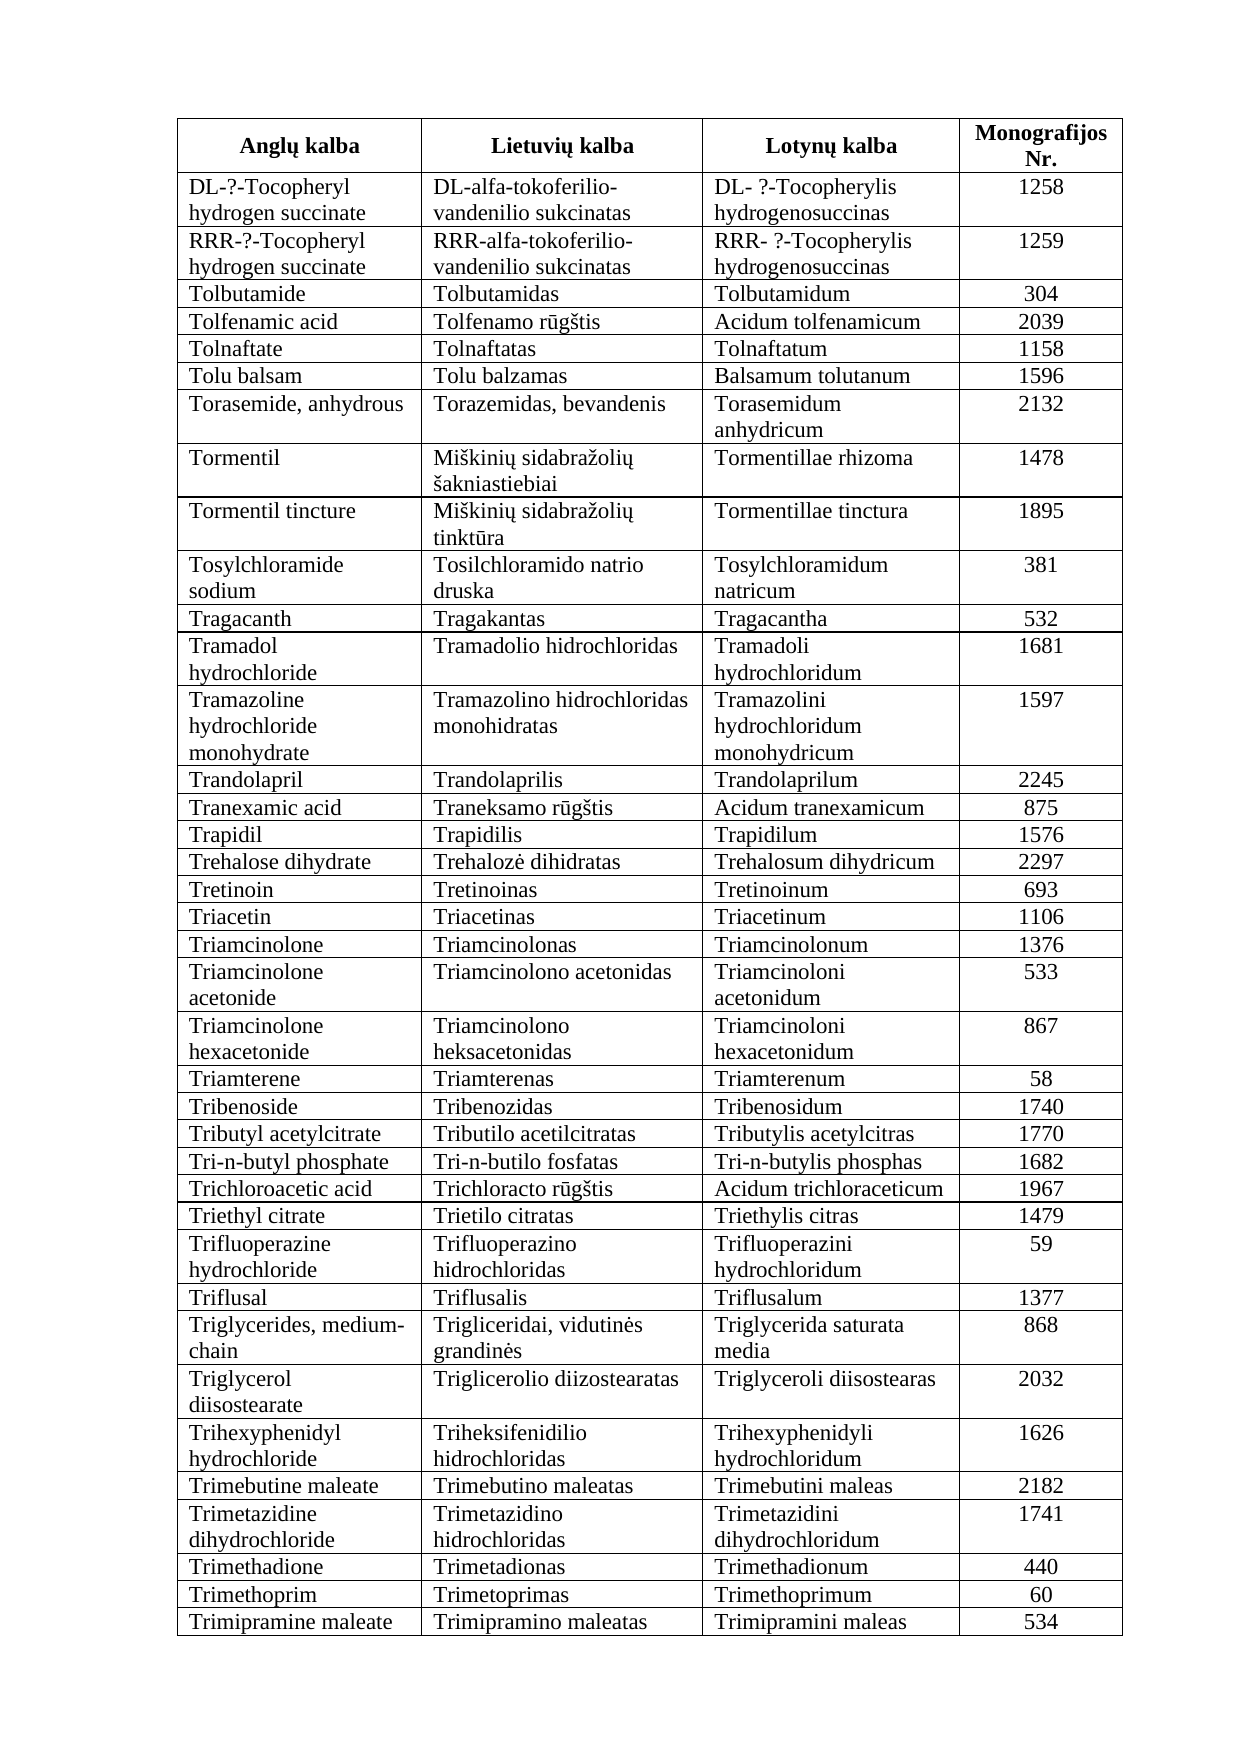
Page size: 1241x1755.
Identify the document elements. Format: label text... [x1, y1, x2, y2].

table_cell 1626 [960, 1419, 1122, 1471]
table_cell 1479 [960, 1203, 1122, 1229]
table_cell Tolu balsam [178, 363, 421, 389]
table_cell Tretinoinas [422, 876, 702, 902]
table_cell DL-?-Tocopheryl hydrogen succinate [178, 173, 421, 226]
table_cell 868 [960, 1311, 1122, 1364]
table_cell Trimipramine maleate [178, 1608, 421, 1634]
table_cell Tragacanth [178, 605, 421, 631]
table_cell Triflusal [178, 1284, 421, 1310]
table_cell 1740 [960, 1093, 1122, 1119]
table_cell Triflusalis [422, 1284, 702, 1310]
table_cell Triacetinum [703, 903, 959, 929]
table_cell Miškinių sidabražolių tinktūra [422, 498, 702, 550]
table_cell Tretinoinum [703, 876, 959, 902]
table_cell 304 [960, 280, 1122, 307]
table_cell Torazemidas, bevandenis [422, 390, 702, 443]
table_cell Triamcinoloni hexacetonidum [703, 1012, 959, 1064]
table_cell 2297 [960, 849, 1122, 875]
table_cell Trimetazidino hidrochloridas [422, 1500, 702, 1552]
table_cell 58 [960, 1066, 1122, 1092]
table_cell Balsamum tolutanum [703, 363, 959, 389]
table_cell Triamcinoloni acetonidum [703, 958, 959, 1011]
table_cell Tribenozidas [422, 1093, 702, 1119]
table_cell Tramazolino hidrochloridas monohidratas [422, 686, 702, 765]
table_cell Trehalose dihydrate [178, 849, 421, 875]
table_cell Triethylis citras [703, 1203, 959, 1229]
table_cell Tolbutamide [178, 280, 421, 307]
table_cell DL-alfa-tokoferilio- vandenilio sukcinatas [422, 173, 702, 226]
table_cell Tolfenamic acid [178, 308, 421, 334]
table_cell 534 [960, 1608, 1122, 1634]
table_cell Trimebutine maleate [178, 1472, 421, 1499]
table_cell 1682 [960, 1148, 1122, 1174]
table_cell Tribenoside [178, 1093, 421, 1119]
table_cell Tranexamic acid [178, 794, 421, 820]
table_cell RRR- ?-Tocopherylis hydrogenosuccinas [703, 227, 959, 279]
table_cell Tributylis acetylcitras [703, 1120, 959, 1147]
table_cell Tosylchloramide sodium [178, 551, 421, 604]
table_cell Triamterenas [422, 1066, 702, 1092]
table_cell Trapidilis [422, 821, 702, 847]
table_cell Torasemidum anhydricum [703, 390, 959, 443]
table_cell Tri-n-butilo fosfatas [422, 1148, 702, 1174]
table_cell 1106 [960, 903, 1122, 929]
table_cell 1478 [960, 444, 1122, 496]
table_cell 867 [960, 1012, 1122, 1064]
table_cell Triglycerol diisostearate [178, 1365, 421, 1417]
table_cell Acidum tranexamicum [703, 794, 959, 820]
table_cell Trichloracto rūgštis [422, 1175, 702, 1201]
table_cell Tributyl acetylcitrate [178, 1120, 421, 1147]
table_cell Tramazolini hydrochloridum monohydricum [703, 686, 959, 765]
table_cell Trichloroacetic acid [178, 1175, 421, 1201]
table_cell 1770 [960, 1120, 1122, 1147]
table_cell 59 [960, 1230, 1122, 1283]
table_cell Triamcinolonas [422, 931, 702, 957]
table_cell 1576 [960, 821, 1122, 847]
table_cell Acidum tolfenamicum [703, 308, 959, 334]
table_cell Tragacantha [703, 605, 959, 631]
table_cell 1597 [960, 686, 1122, 765]
table_cell 2039 [960, 308, 1122, 334]
table_cell Tolfenamo rūgštis [422, 308, 702, 334]
table_cell Trapidilum [703, 821, 959, 847]
table_cell Triglyceroli diisostearas [703, 1365, 959, 1417]
table_cell Trapidil [178, 821, 421, 847]
table_cell Trimethadione [178, 1554, 421, 1580]
table_cell Tormentil tincture [178, 498, 421, 550]
table_cell Traneksamo rūgštis [422, 794, 702, 820]
table_cell 2132 [960, 390, 1122, 443]
table_cell Triheksifenidilio hidrochloridas [422, 1419, 702, 1471]
table_cell 533 [960, 958, 1122, 1011]
table_cell Miškinių sidabražolių šakniastiebiai [422, 444, 702, 496]
table_cell Triamcinolone hexacetonide [178, 1012, 421, 1064]
table_cell 1681 [960, 633, 1122, 685]
table_cell Trimebutini maleas [703, 1472, 959, 1499]
table_cell Tolbutamidum [703, 280, 959, 307]
table_cell 1895 [960, 498, 1122, 550]
table_cell Triglicerolio diizostearatas [422, 1365, 702, 1417]
table_cell Trimetazidine dihydrochloride [178, 1500, 421, 1552]
table_cell Triamcinolono heksacetonidas [422, 1012, 702, 1064]
table_cell 1377 [960, 1284, 1122, 1310]
table_cell Triamcinolono acetonidas [422, 958, 702, 1011]
table_cell Tosilchloramido natrio druska [422, 551, 702, 604]
table_cell Trimetadionas [422, 1554, 702, 1580]
table_cell Tribenosidum [703, 1093, 959, 1119]
table_cell 532 [960, 605, 1122, 631]
table_cell Tretinoin [178, 876, 421, 902]
table_cell Trimetoprimas [422, 1581, 702, 1607]
table_cell 1376 [960, 931, 1122, 957]
table_cell Triacetinas [422, 903, 702, 929]
table_cell Tramazoline hydrochloride monohydrate [178, 686, 421, 765]
table_cell 875 [960, 794, 1122, 820]
table_cell Tramadol hydrochloride [178, 633, 421, 685]
table_header Monografijos Nr. [960, 119, 1122, 172]
table_header Lietuvių kalba [422, 119, 702, 172]
table_cell Trimethoprimum [703, 1581, 959, 1607]
table_cell Trimethoprim [178, 1581, 421, 1607]
table_cell Tragakantas [422, 605, 702, 631]
table_cell Triglycerida saturata media [703, 1311, 959, 1364]
table_cell Trimethadionum [703, 1554, 959, 1580]
table_cell Triglycerides, medium-chain [178, 1311, 421, 1364]
table_cell 1741 [960, 1500, 1122, 1552]
table_cell Tramadolio hidrochloridas [422, 633, 702, 685]
table_cell 381 [960, 551, 1122, 604]
table_cell Trehalosum dihydricum [703, 849, 959, 875]
table_cell Trihexyphenidyl hydrochloride [178, 1419, 421, 1471]
table_cell Torasemide, anhydrous [178, 390, 421, 443]
table_cell 2245 [960, 766, 1122, 793]
table_cell Trandolapril [178, 766, 421, 793]
table_cell Tolu balzamas [422, 363, 702, 389]
table_cell Tri-n-butyl phosphate [178, 1148, 421, 1174]
table_cell Tolnaftate [178, 335, 421, 362]
table_cell Tolbutamidas [422, 280, 702, 307]
table_cell Tolnaftatum [703, 335, 959, 362]
table_cell 1967 [960, 1175, 1122, 1201]
table_cell Tormentillae tinctura [703, 498, 959, 550]
table_cell 1258 [960, 173, 1122, 226]
table_cell Trifluoperazini hydrochloridum [703, 1230, 959, 1283]
table_cell Trigliceridai, vidutinės grandinės [422, 1311, 702, 1364]
table_cell 2032 [960, 1365, 1122, 1417]
table_cell 693 [960, 876, 1122, 902]
table_cell Trimebutino maleatas [422, 1472, 702, 1499]
table_cell RRR-alfa-tokoferilio- vandenilio sukcinatas [422, 227, 702, 279]
table_cell Tri-n-butylis phosphas [703, 1148, 959, 1174]
table_cell Trifluoperazino hidrochloridas [422, 1230, 702, 1283]
table_cell Triamcinolonum [703, 931, 959, 957]
table_cell 440 [960, 1554, 1122, 1580]
table_cell 1158 [960, 335, 1122, 362]
table_cell 2182 [960, 1472, 1122, 1499]
table_cell Triamcinolone acetonide [178, 958, 421, 1011]
table_cell Tosylchloramidum natricum [703, 551, 959, 604]
table_cell Trandolaprilum [703, 766, 959, 793]
table_cell RRR-?-Tocopheryl hydrogen succinate [178, 227, 421, 279]
table_cell Triamterenum [703, 1066, 959, 1092]
table_cell Tormentillae rhizoma [703, 444, 959, 496]
table_cell Tributilo acetilcitratas [422, 1120, 702, 1147]
table_cell Trimetazidini dihydrochloridum [703, 1500, 959, 1552]
table_cell Trimipramini maleas [703, 1608, 959, 1634]
table_cell Trietilo citratas [422, 1203, 702, 1229]
table_cell 1596 [960, 363, 1122, 389]
table_cell Tormentil [178, 444, 421, 496]
table_cell Trandolaprilis [422, 766, 702, 793]
table_cell Tramadoli hydrochloridum [703, 633, 959, 685]
table_cell Triamcinolone [178, 931, 421, 957]
table_cell Tolnaftatas [422, 335, 702, 362]
table_cell Trehalozė dihidratas [422, 849, 702, 875]
table_cell 60 [960, 1581, 1122, 1607]
table_cell 1259 [960, 227, 1122, 279]
table_cell Trifluoperazine hydrochloride [178, 1230, 421, 1283]
table_cell Acidum trichloraceticum [703, 1175, 959, 1201]
table_cell Trimipramino maleatas [422, 1608, 702, 1634]
table_cell Triacetin [178, 903, 421, 929]
table_cell DL- ?-Tocopherylis hydrogenosuccinas [703, 173, 959, 226]
table_cell Trihexyphenidyli hydrochloridum [703, 1419, 959, 1471]
table_cell Triethyl citrate [178, 1203, 421, 1229]
table_header Anglų kalba [178, 119, 421, 172]
table_cell Triamterene [178, 1066, 421, 1092]
table_cell Triflusalum [703, 1284, 959, 1310]
table_header Lotynų kalba [703, 119, 959, 172]
